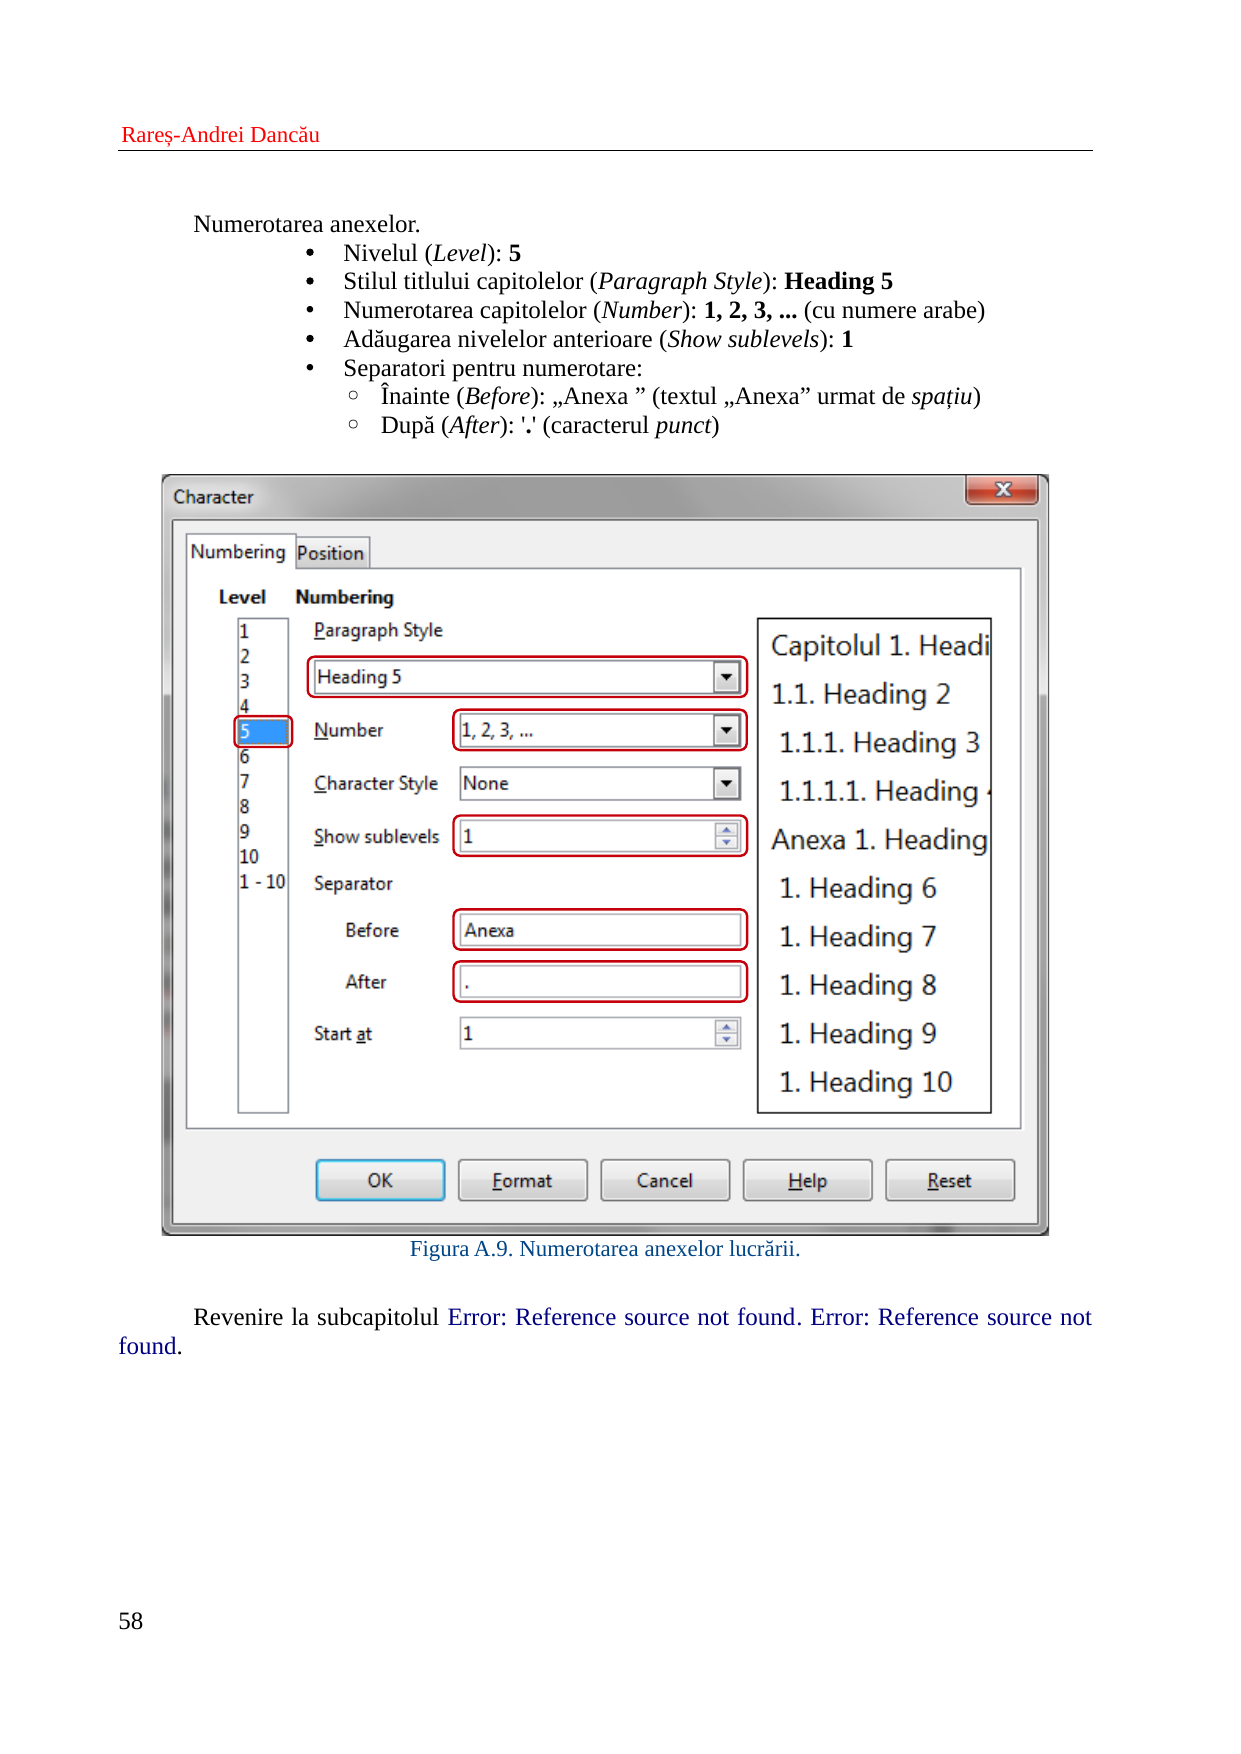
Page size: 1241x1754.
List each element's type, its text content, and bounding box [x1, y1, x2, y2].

list Adăugarea nivelelor anterioare (Show sublevels): 1 [306, 324, 1093, 353]
text Numerotarea anexelor. [118, 209, 1093, 238]
list Nivelul (Level): 5 [306, 238, 1093, 266]
list Stilul titlului capitolelor (Paragraph Style): Heading 5 [306, 266, 1093, 295]
text Revenire la subcapitolul Error: Reference source not found. Error: Reference source not found. [118, 1302, 1093, 1359]
list Numerotarea capitolelor (Number): 1, 2, 3, ... (cu numere arabe) [306, 295, 1093, 324]
list Separatori pentru numerotare: [306, 353, 1093, 381]
picture [161, 474, 1050, 1236]
list Înainte (Before): „Anexa ” (textul „Anexa” urmat de spațiu) [343, 381, 1093, 410]
text Figura A.9. Numerotarea anexelor lucrării. [118, 1236, 1092, 1261]
list După (After): '.' (caracterul punct) [343, 410, 1093, 439]
